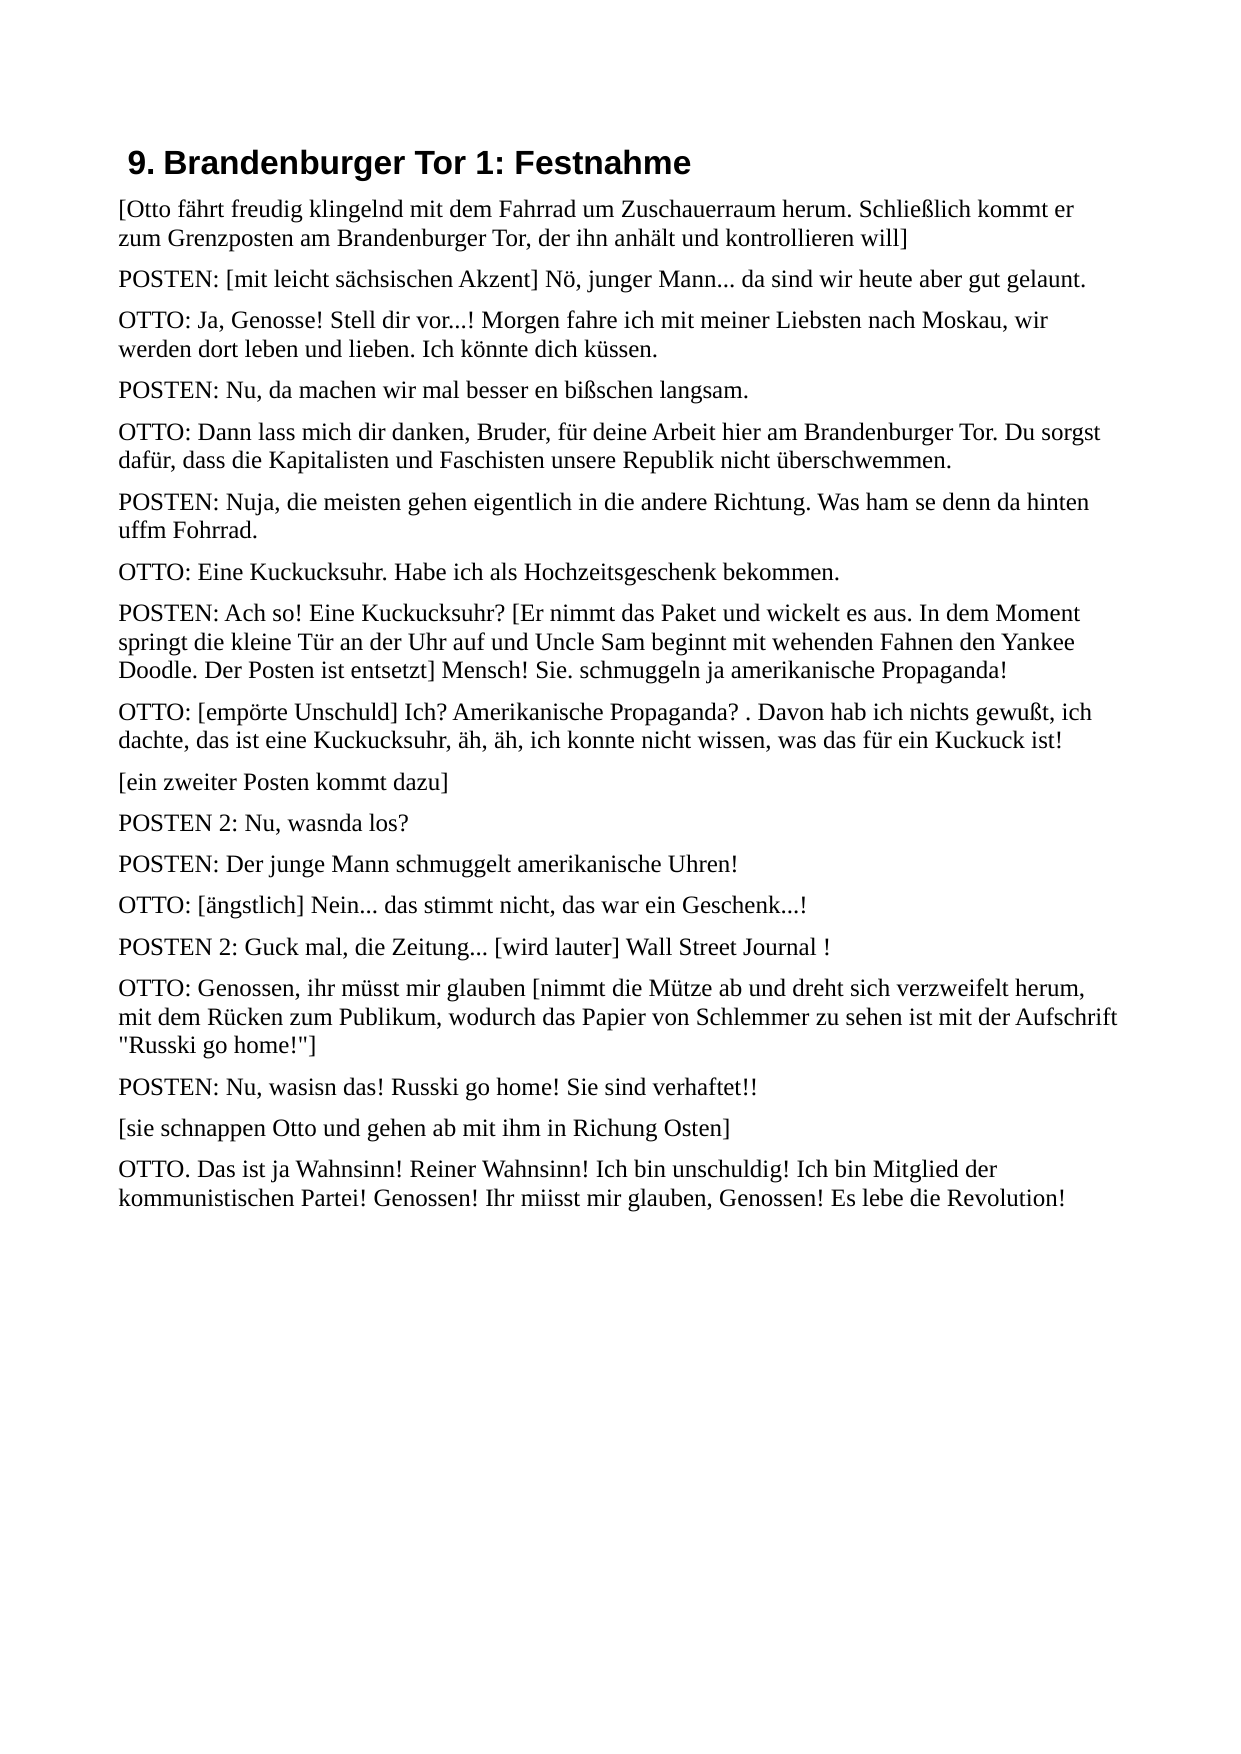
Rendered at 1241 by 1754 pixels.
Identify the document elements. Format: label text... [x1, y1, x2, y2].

text POSTEN: Der junge Mann schmuggelt amerikanische Uhren! [118, 849, 1122, 878]
text OTTO: Eine Kuckucksuhr. Habe ich als Hochzeitsgeschenk bekommen. [118, 557, 1122, 586]
text OTTO: Dann lass mich dir danken, Bruder, für deine Arbeit hier am Brandenburger Tor. Du sorgst dafür, dass die Kapitalisten und Faschisten unsere Republik nicht überschwemmen. [118, 417, 1122, 474]
text POSTEN: [mit leicht sächsischen Akzent] Nö, junger Mann... da sind wir heute aber gut gelaunt. [118, 264, 1122, 293]
text OTTO: Genossen, ihr müsst mir glauben [nimmt die Mütze ab und dreht sich verzweifelt herum, mit dem Rücken zum Publikum, wodurch das Papier von Schlemmer zu sehen ist mit der Aufschrift "Russki go home!"] [118, 973, 1122, 1059]
text OTTO: Ja, Genosse! Stell dir vor...! Morgen fahre ich mit meiner Liebsten nach Moskau, wir werden dort leben und lieben. Ich könnte dich küssen. [118, 306, 1122, 363]
text [Otto fährt freudig klingelnd mit dem Fahrrad um Zuschauerraum herum. Schließlich kommt er zum Grenzposten am Brandenburger Tor, der ihn anhält und kontrollieren will] [118, 194, 1122, 252]
text POSTEN: Nuja, die meisten gehen eigentlich in die andere Richtung. Was ham se denn da hinten uffm Fohrrad. [118, 487, 1122, 544]
text POSTEN: Nu, wasisn das! Russki go home! Sie sind verhaftet!! [118, 1072, 1122, 1101]
text POSTEN 2: Guck mal, die Zeitung... [wird lauter] Wall Street Journal ! [118, 932, 1122, 961]
text POSTEN 2: Nu, wasnda los? [118, 808, 1122, 837]
text POSTEN: Nu, da machen wir mal besser en bißschen langsam. [118, 376, 1122, 404]
text [sie schnappen Otto und gehen ab mit ihm in Richung Osten] [118, 1113, 1122, 1142]
text POSTEN: Ach so! Eine Kuckucksuhr? [Er nimmt das Paket und wickelt es aus. In dem Moment springt die kleine Tür an der Uhr auf und Uncle Sam beginnt mit wehenden Fahnen den Yankee Doodle. Der Posten ist entsetzt] Mensch! Sie. schmuggeln ja amerikanische Propaganda! [118, 598, 1122, 684]
text [ein zweiter Posten kommt dazu] [118, 767, 1122, 796]
text OTTO: [empörte Unschuld] Ich? Amerikanische Propaganda? . Davon hab ich nichts gewußt, ich dachte, das ist eine Kuckucksuhr, äh, äh, ich konnte nicht wissen, was das für ein Kuckuck ist! [118, 697, 1122, 754]
text OTTO: [ängstlich] Nein... das stimmt nicht, das war ein Geschenk...! [118, 891, 1122, 919]
subtitle Brandenburger Tor 1: Festnahme [118, 143, 1122, 182]
text OTTO. Das ist ja Wahnsinn! Reiner Wahnsinn! Ich bin unschuldig! Ich bin Mitglied der kommunistischen Partei! Genossen! Ihr miisst mir glauben, Genossen! Es lebe die Revolution! [118, 1154, 1122, 1212]
